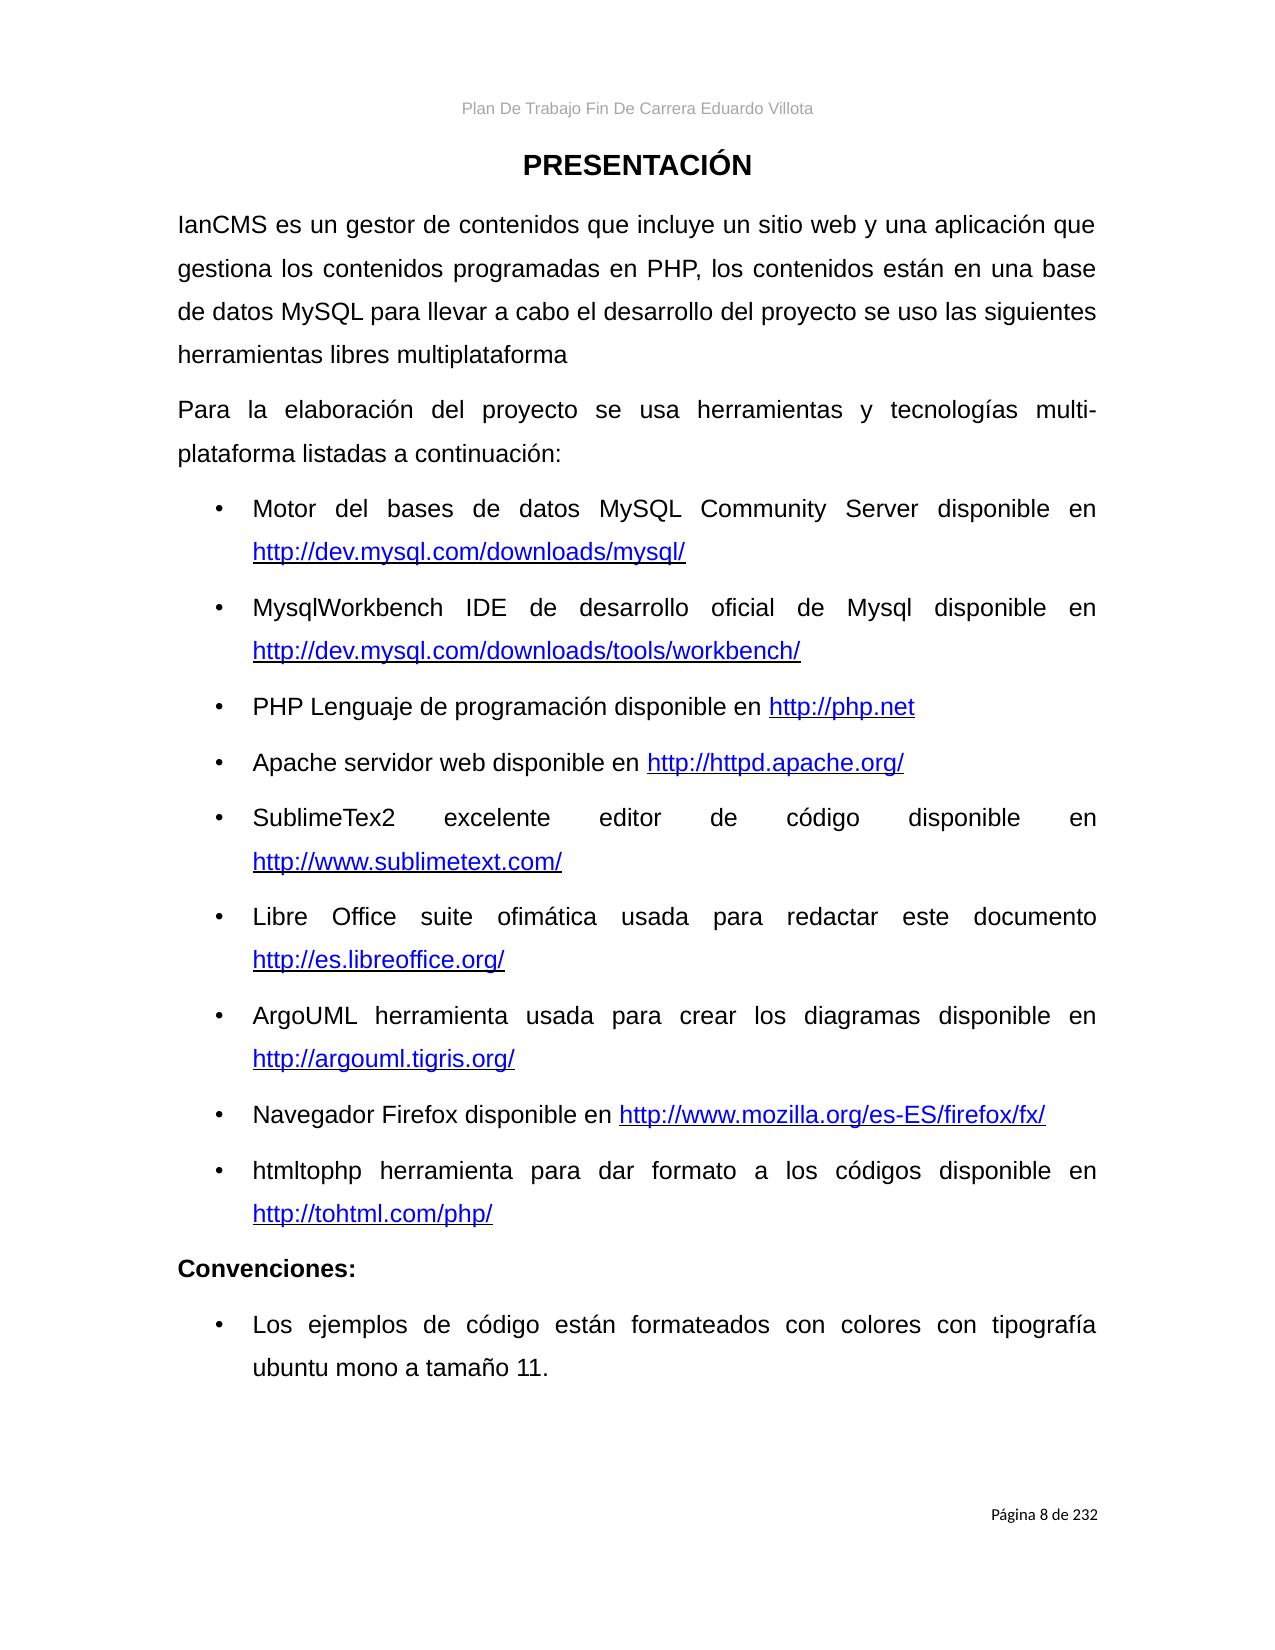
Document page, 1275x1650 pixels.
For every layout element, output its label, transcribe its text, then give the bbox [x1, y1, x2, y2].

list Apache servidor web disponible en http://httpd.apache.org/ [215, 748, 1098, 776]
list htmltophp herramienta para dar formato a los códigos disponible en http://tohtml.com/php/ [215, 1156, 1098, 1228]
list Navegador Firefox disponible en http://www.mozilla.org/es-ES/firefox/fx/ [215, 1100, 1098, 1129]
text IanCMS es un gestor de contenidos que incluye un sitio web y una aplicación que gestiona los contenidos programadas en PHP, los contenidos están en una base de datos MySQL para llevar a cabo el desarrollo del proyecto se uso las siguientes herramientas libres multiplataforma [177, 210, 1098, 368]
list Libre Office suite ofimática usada para redactar este documento http://es.libreoffice.org/ [215, 902, 1098, 974]
list Motor del bases de datos MySQL Community Server disponible en http://dev.mysql.com/downloads/mysql/ [215, 494, 1098, 566]
list SublimeTex2 excelente editor de código disponible en http://www.sublimetext.com/ [215, 803, 1098, 875]
list Los ejemplos de código están formateados con colores con tipografía ubuntu mono a tamaño 11. [215, 1310, 1098, 1382]
text Convenciones: [177, 1254, 1098, 1283]
list MysqlWorkbench IDE de desarrollo oficial de Mysql disponible en http://dev.mysql.com/downloads/tools/workbench/ [215, 593, 1098, 665]
text PRESENTACIÓN [177, 148, 1098, 181]
list PHP Lenguaje de programación disponible en http://php.net [215, 692, 1098, 721]
text Para la elaboración del proyecto se usa herramientas y tecnologías multi-plataforma listadas a continuación: [177, 395, 1098, 467]
list ArgoUML herramienta usada para crear los diagramas disponible en http://argouml.tigris.org/ [215, 1001, 1098, 1073]
